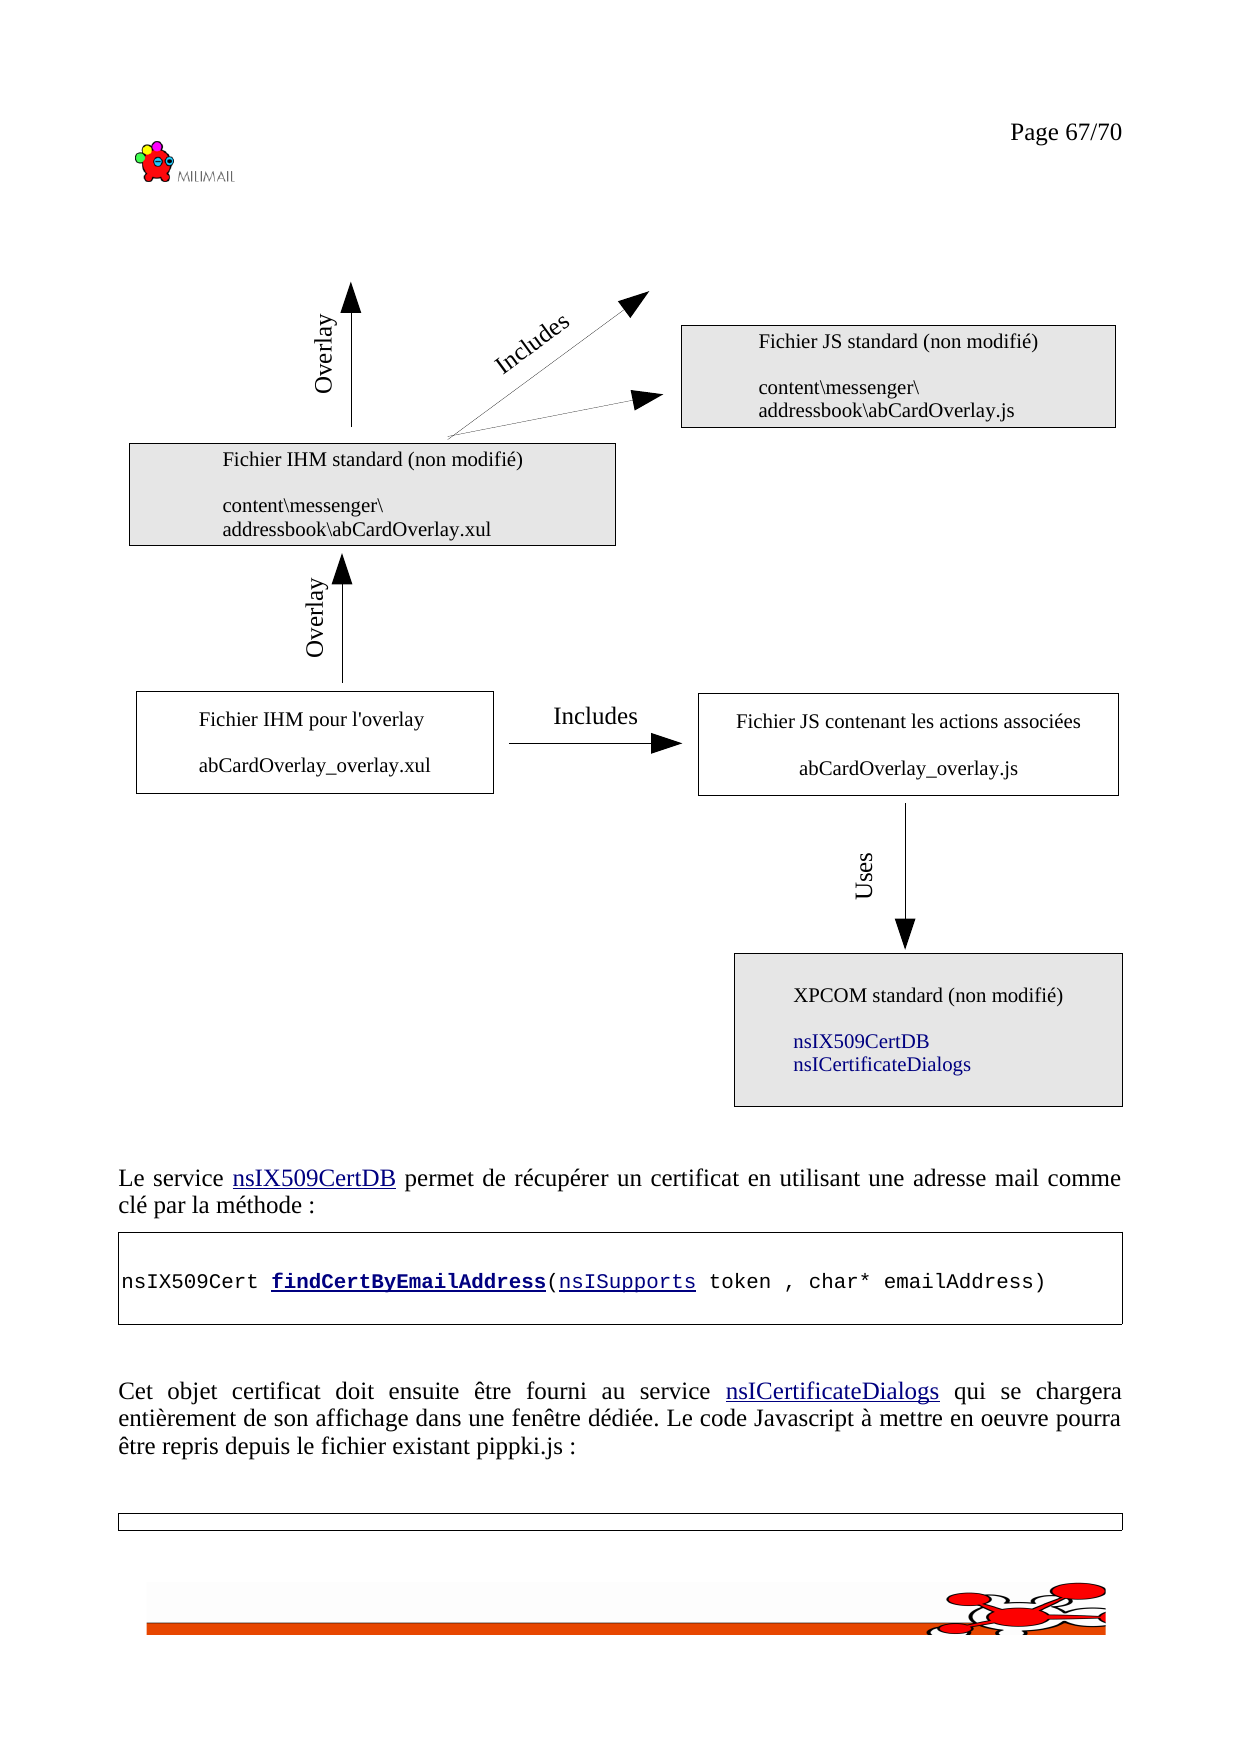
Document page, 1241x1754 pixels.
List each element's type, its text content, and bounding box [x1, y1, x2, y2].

text Cet objet certificat doit ensuite être fourni au service nsICertificateDialogs qui se chargera entièrement de son affichage dans une fenêtre dédiée. Le code Javascript à mettre en oeuvre pourra être repris depuis le fichier existant pippki.js : [118, 1377, 1122, 1460]
picture [146, 1582, 1106, 1635]
picture [116, 120, 295, 209]
text nsIX509Cert findCertByEmailAddress(nsISupports token , char* emailAddress) [119, 1268, 1122, 1294]
text Le service nsIX509CertDB permet de récupérer un certificat en utilisant une adresse mail comme clé par la méthode : [118, 1164, 1122, 1219]
